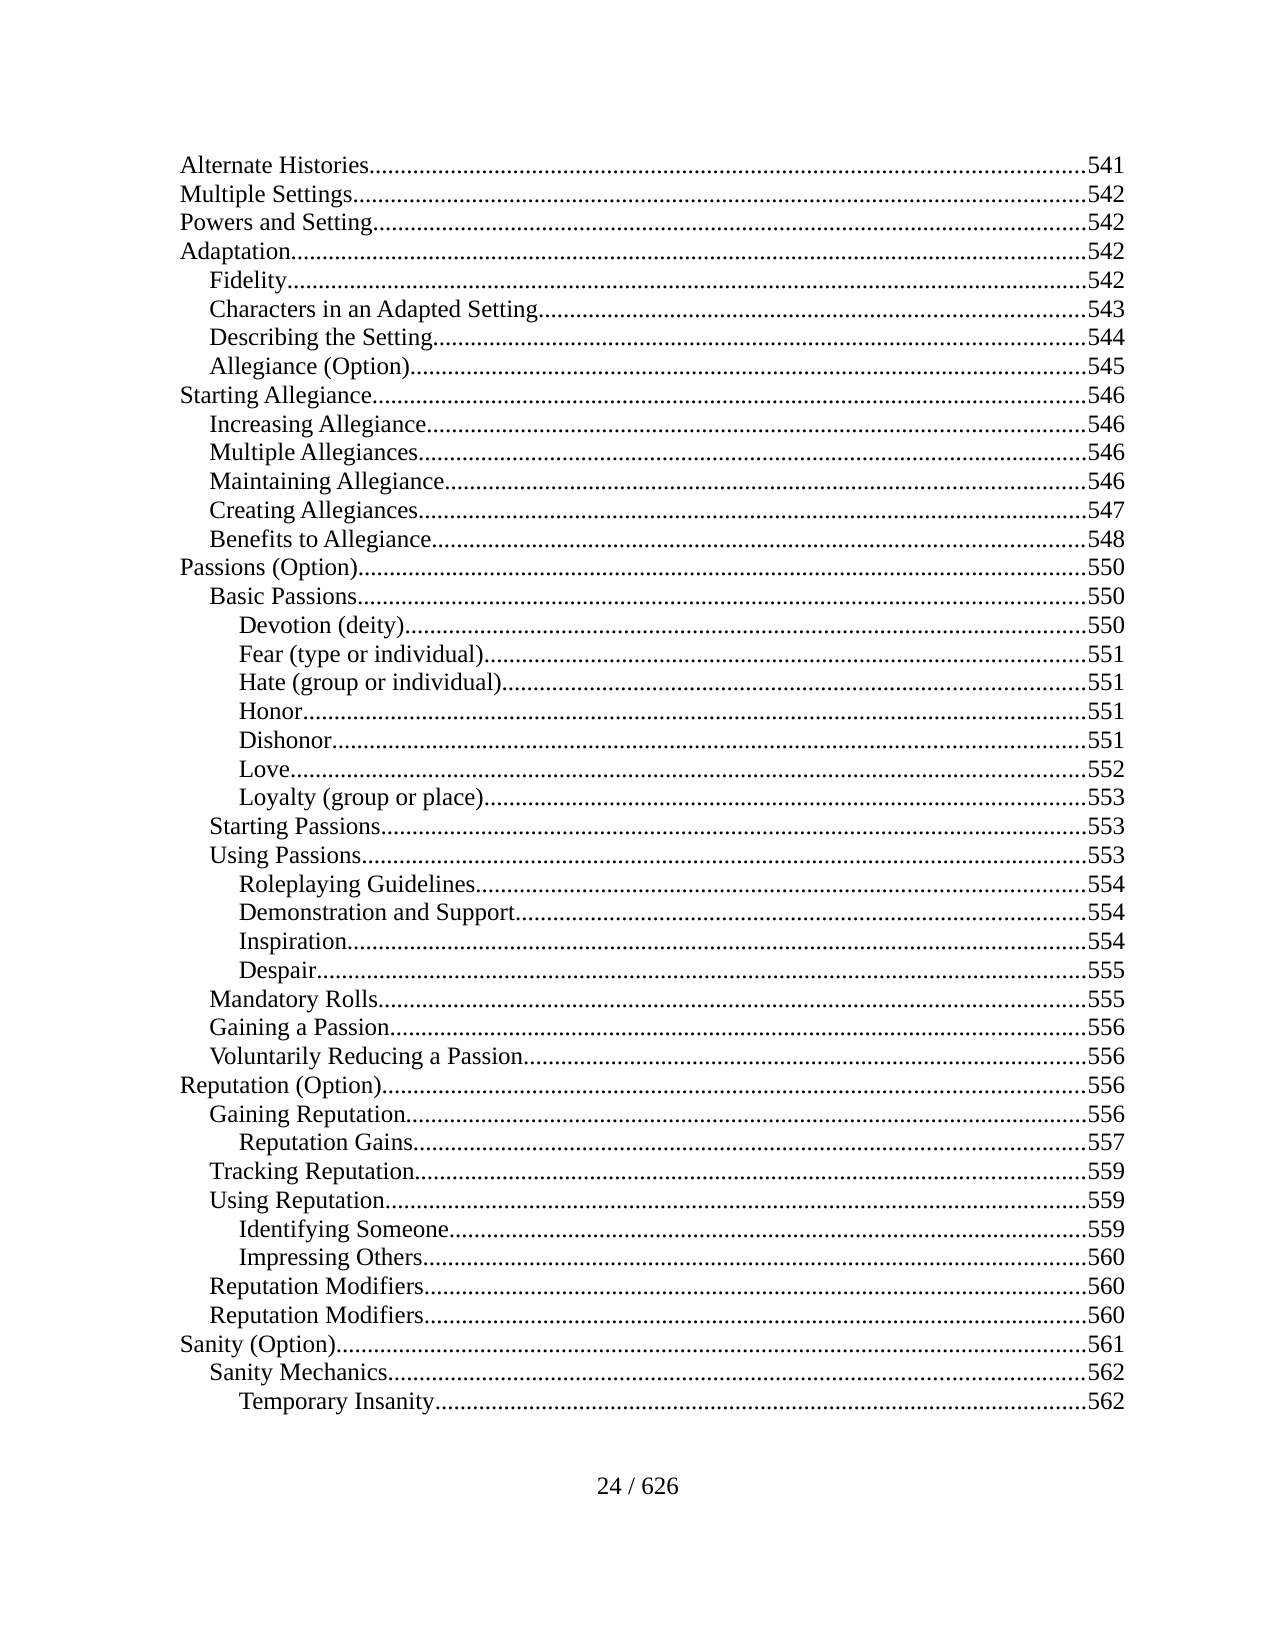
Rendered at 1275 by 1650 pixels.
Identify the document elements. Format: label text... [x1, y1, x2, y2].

text Fidelity 542 [209, 265, 1125, 294]
text Despair 555 [238, 955, 1125, 984]
text Allegiance (Option) 545 [209, 351, 1125, 380]
text Reputation (Option) 556 [179, 1070, 1125, 1099]
text Temporary Insanity 562 [238, 1386, 1125, 1415]
text Starting Allegiance 546 [179, 380, 1125, 409]
text Honor 551 [238, 696, 1125, 725]
text Gaining Reputation 556 [209, 1099, 1125, 1127]
text Sanity Mechanics 562 [209, 1357, 1125, 1386]
text Hate (group or individual) 551 [238, 667, 1125, 696]
text Demonstration and Support 554 [238, 897, 1125, 926]
text Dishonor 551 [238, 725, 1125, 754]
text Sanity (Option) 561 [179, 1329, 1125, 1357]
text Benefits to Allegiance 548 [209, 524, 1125, 552]
text Tracking Reputation 559 [209, 1156, 1125, 1185]
text Using Reputation 559 [209, 1185, 1125, 1214]
text Loyalty (group or place) 553 [238, 782, 1125, 811]
text Inspiration 554 [238, 926, 1125, 955]
text Characters in an Adapted Setting 543 [209, 294, 1125, 322]
text Roleplaying Guidelines 554 [238, 869, 1125, 897]
text Reputation Modifiers 560 [209, 1300, 1125, 1329]
text Describing the Setting 544 [209, 322, 1125, 351]
text Devotion (deity) 550 [238, 610, 1125, 639]
text Starting Passions 553 [209, 811, 1125, 840]
text Love 552 [238, 754, 1125, 782]
text Impressing Others 560 [238, 1242, 1125, 1271]
text Adaptation 542 [179, 236, 1125, 265]
text Gaining a Passion 556 [209, 1012, 1125, 1041]
text Multiple Settings 542 [179, 179, 1125, 207]
text Passions (Option) 550 [179, 552, 1125, 581]
text Alternate Histories 541 [179, 150, 1125, 179]
text Identifying Someone 559 [238, 1214, 1125, 1242]
text Powers and Setting 542 [179, 207, 1125, 236]
text Mandatory Rolls 555 [209, 984, 1125, 1012]
text Voluntarily Reducing a Passion 556 [209, 1041, 1125, 1070]
text Reputation Gains 557 [238, 1127, 1125, 1156]
text Fear (type or individual) 551 [238, 639, 1125, 667]
text Increasing Allegiance 546 [209, 409, 1125, 437]
text Creating Allegiances 547 [209, 495, 1125, 524]
text Using Passions 553 [209, 840, 1125, 869]
text Maintaining Allegiance 546 [209, 466, 1125, 495]
text Multiple Allegiances 546 [209, 437, 1125, 466]
text Reputation Modifiers 560 [209, 1271, 1125, 1300]
text Basic Passions 550 [209, 581, 1125, 610]
